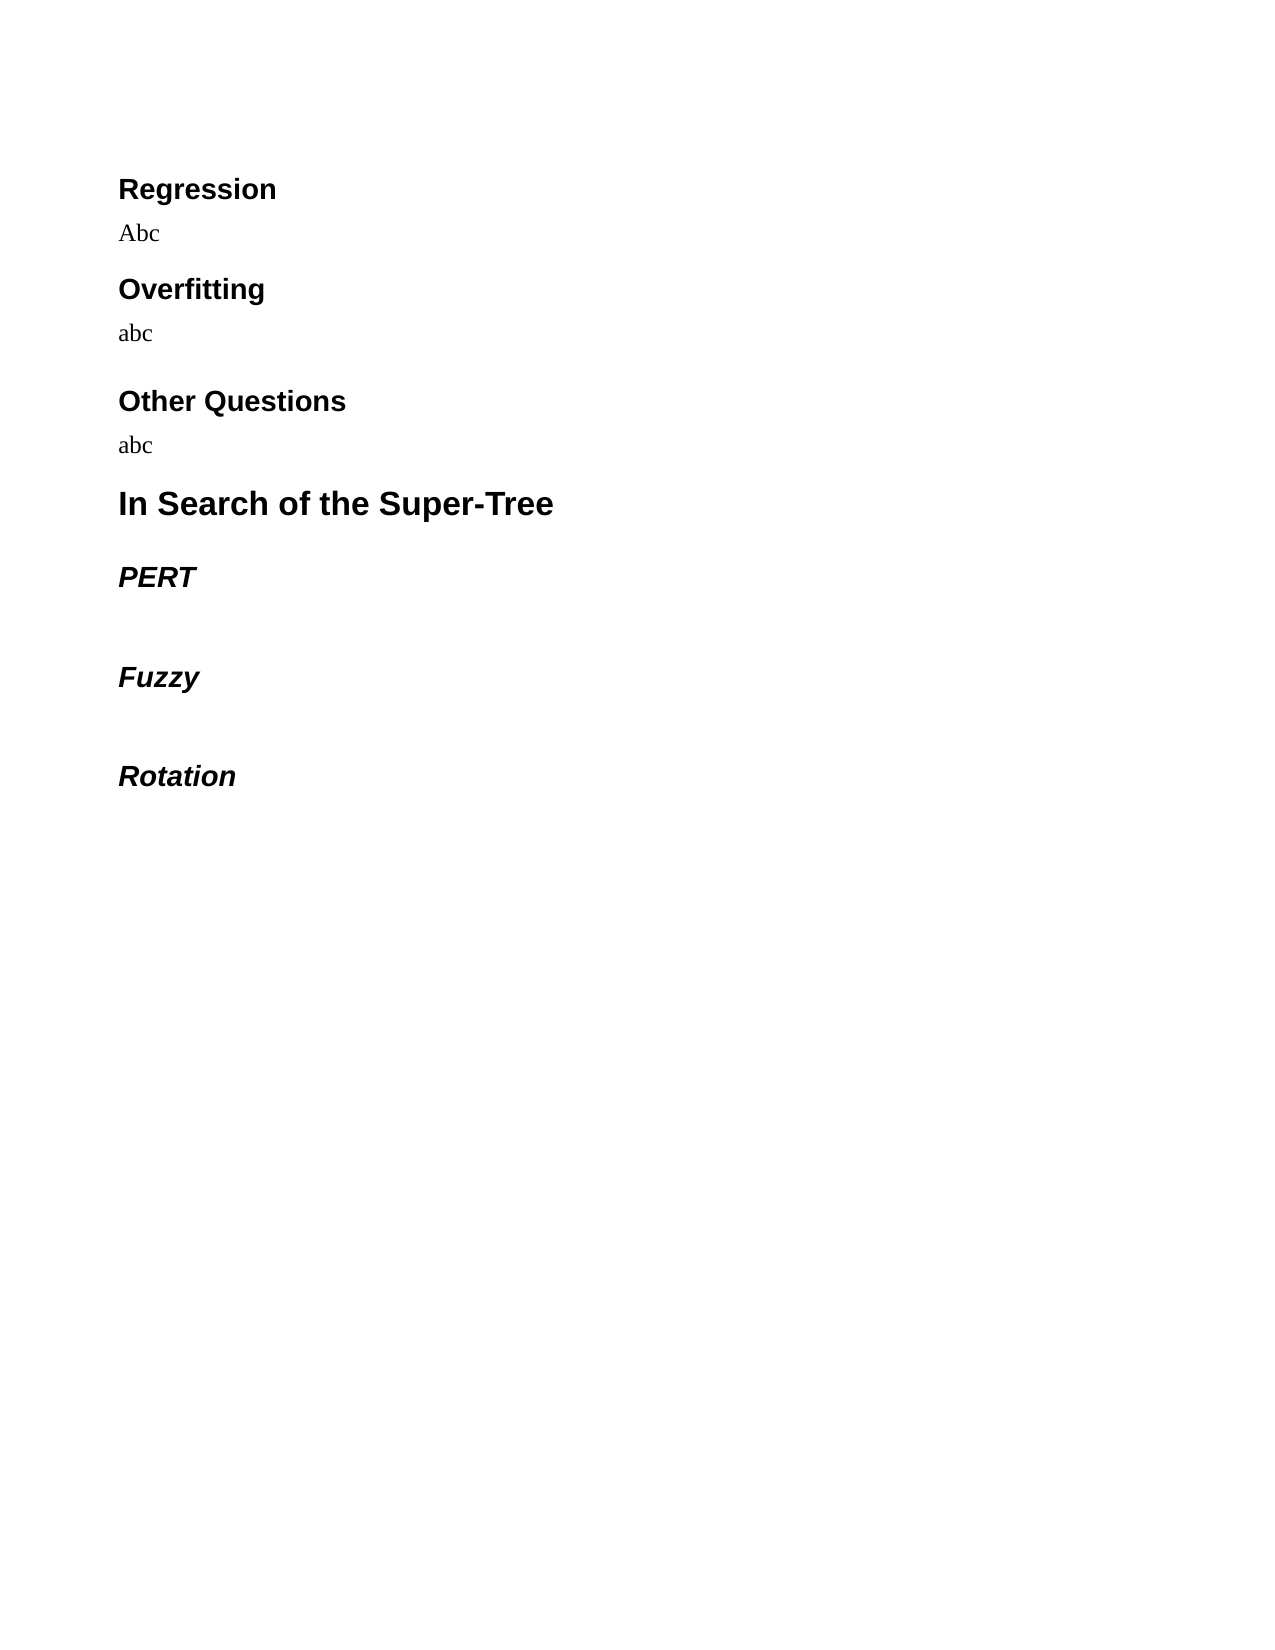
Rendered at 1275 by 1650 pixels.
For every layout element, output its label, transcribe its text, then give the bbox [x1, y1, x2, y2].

text abc [118, 318, 1157, 346]
text Abc [118, 218, 1157, 247]
text abc [118, 430, 1157, 459]
subtitle PERT [118, 560, 1157, 593]
subtitle Fuzzy [118, 660, 1157, 693]
subtitle Regression [118, 172, 1157, 205]
subtitle Overfitting [118, 272, 1157, 305]
subtitle Other Questions [118, 384, 1157, 417]
subtitle In Search of the Super-Tree [118, 484, 1157, 522]
subtitle Rotation [118, 759, 1157, 793]
